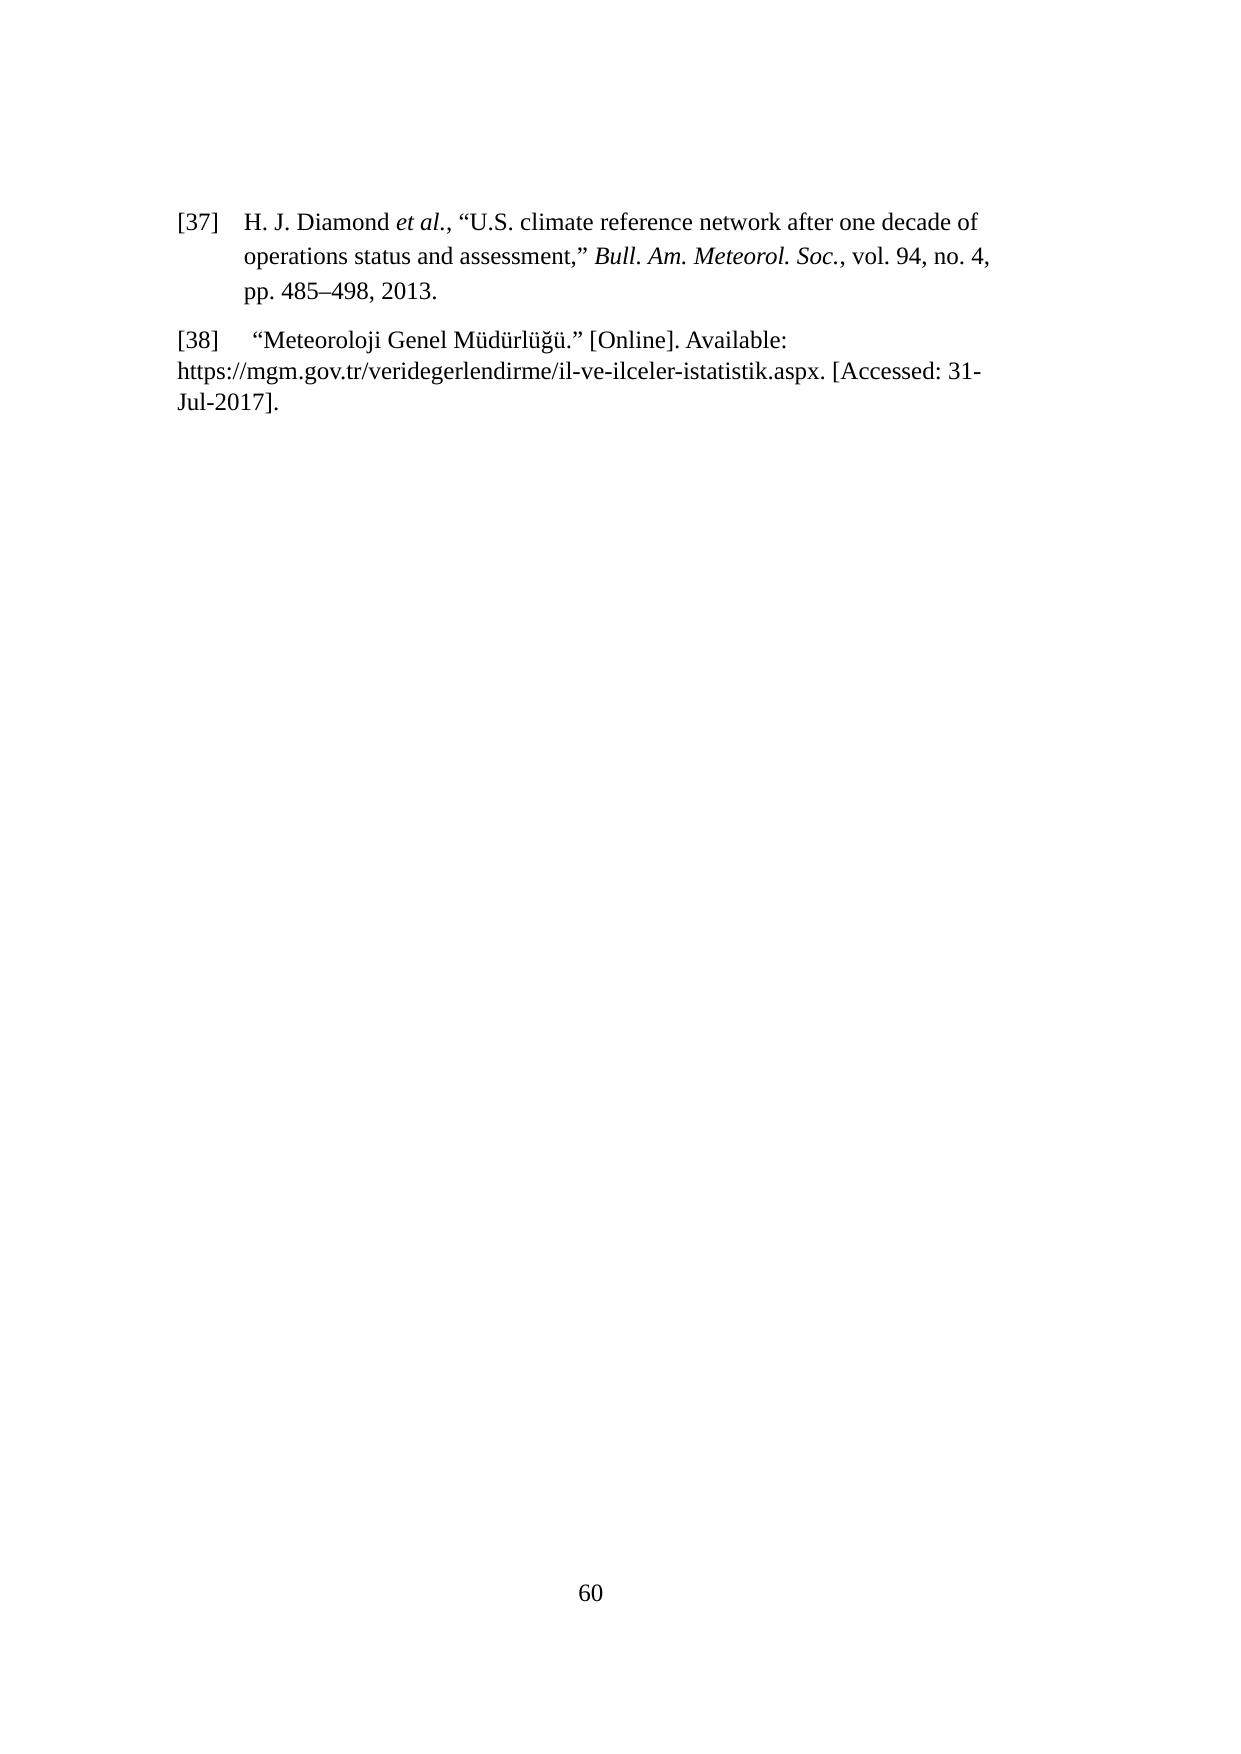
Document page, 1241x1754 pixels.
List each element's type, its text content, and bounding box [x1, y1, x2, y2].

text [37] H. J. Diamond et al., “U.S. climate reference network after one decade of operations status and assessment,” Bull. Am. Meteorol. Soc., vol. 94, no. 4, pp. 485–498, 2013. [177, 207, 1004, 304]
text [38] “Meteoroloji Genel Müdürlüğü.” [Online]. Available: https://mgm.gov.tr/veridegerlendirme/il-ve-ilceler-istatistik.aspx. [Accessed: 31-Jul-2017]. [177, 325, 1004, 416]
